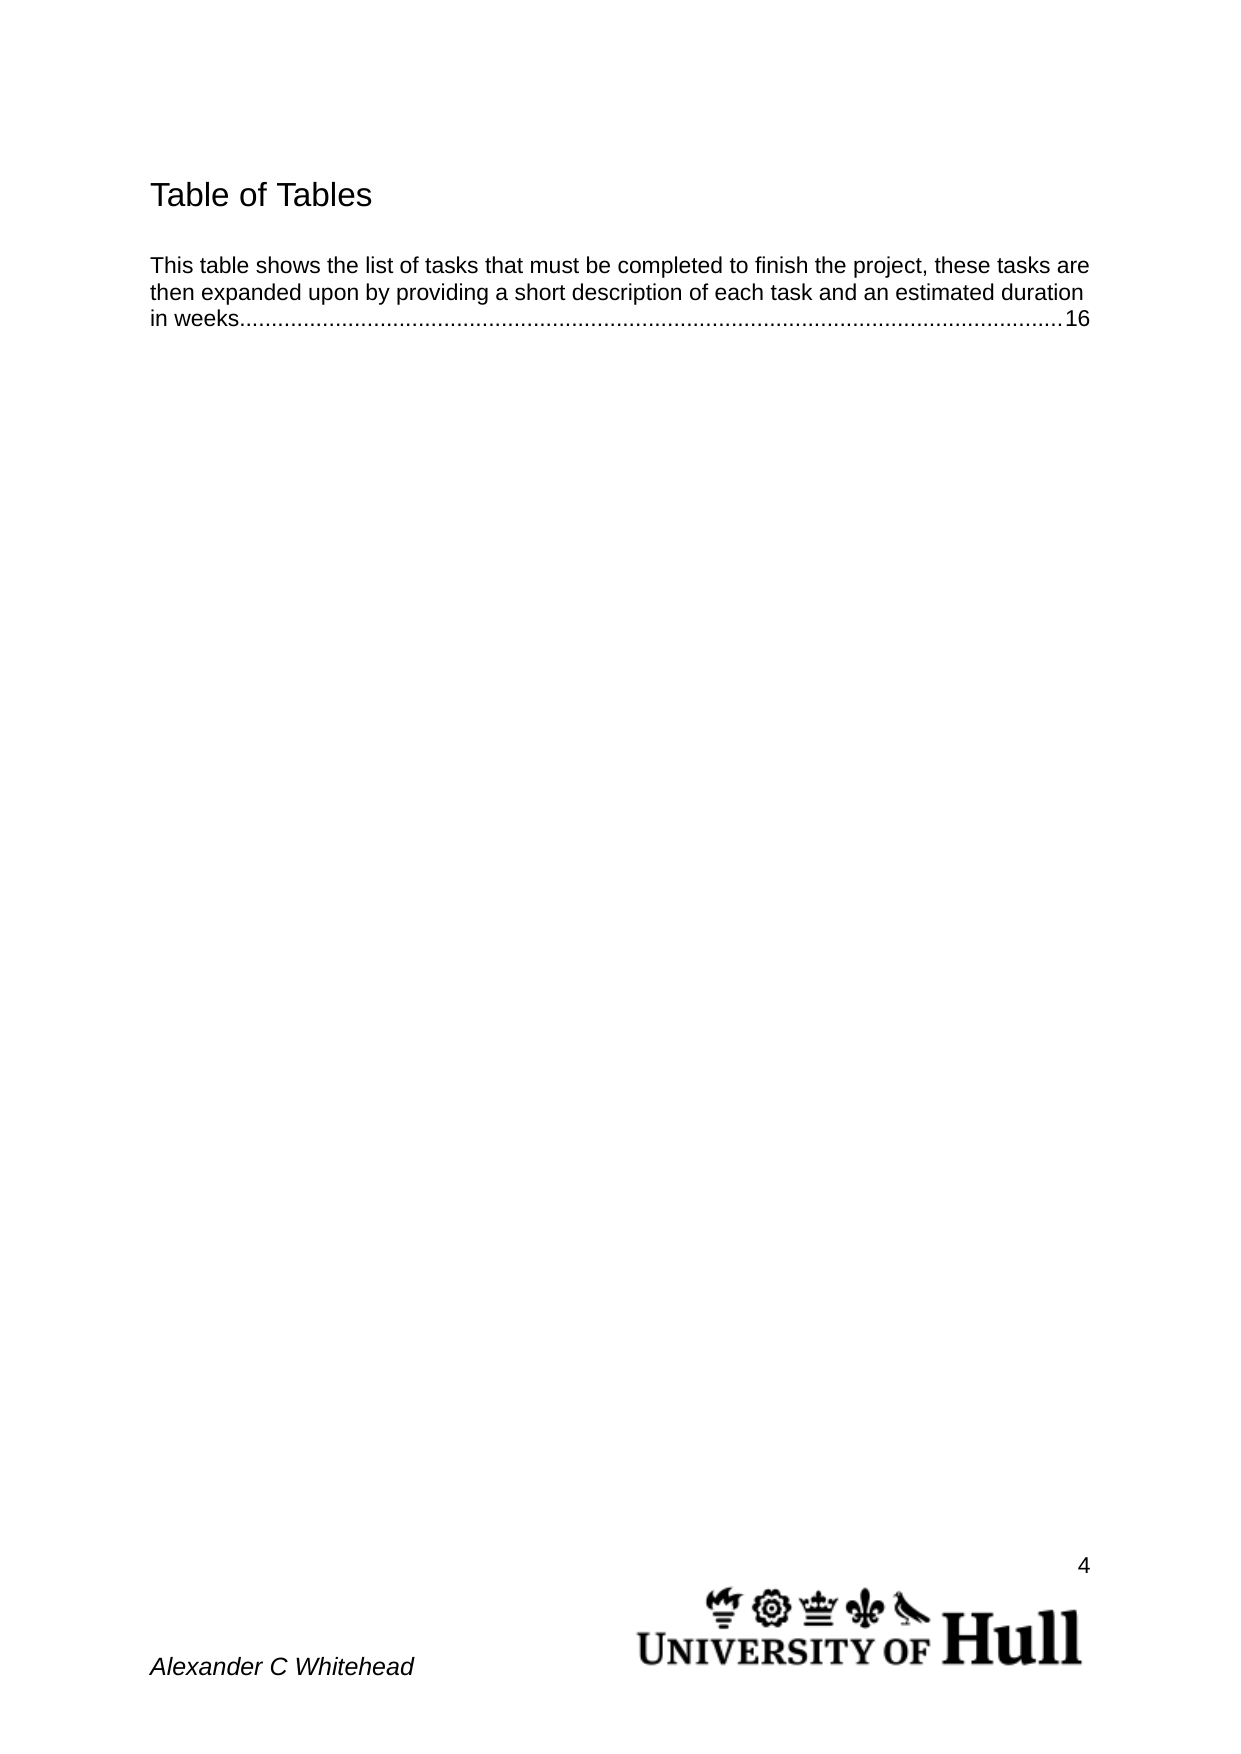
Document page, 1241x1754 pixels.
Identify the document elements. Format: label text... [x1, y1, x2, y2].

text This table shows the list of tasks that must be completed to finish the project, these tasks are then expanded upon by providing a short description of each task and an estimated duration in weeks. 16 [150, 252, 1090, 332]
picture [630, 1578, 1091, 1675]
subtitle Table of Tables [150, 175, 1090, 213]
